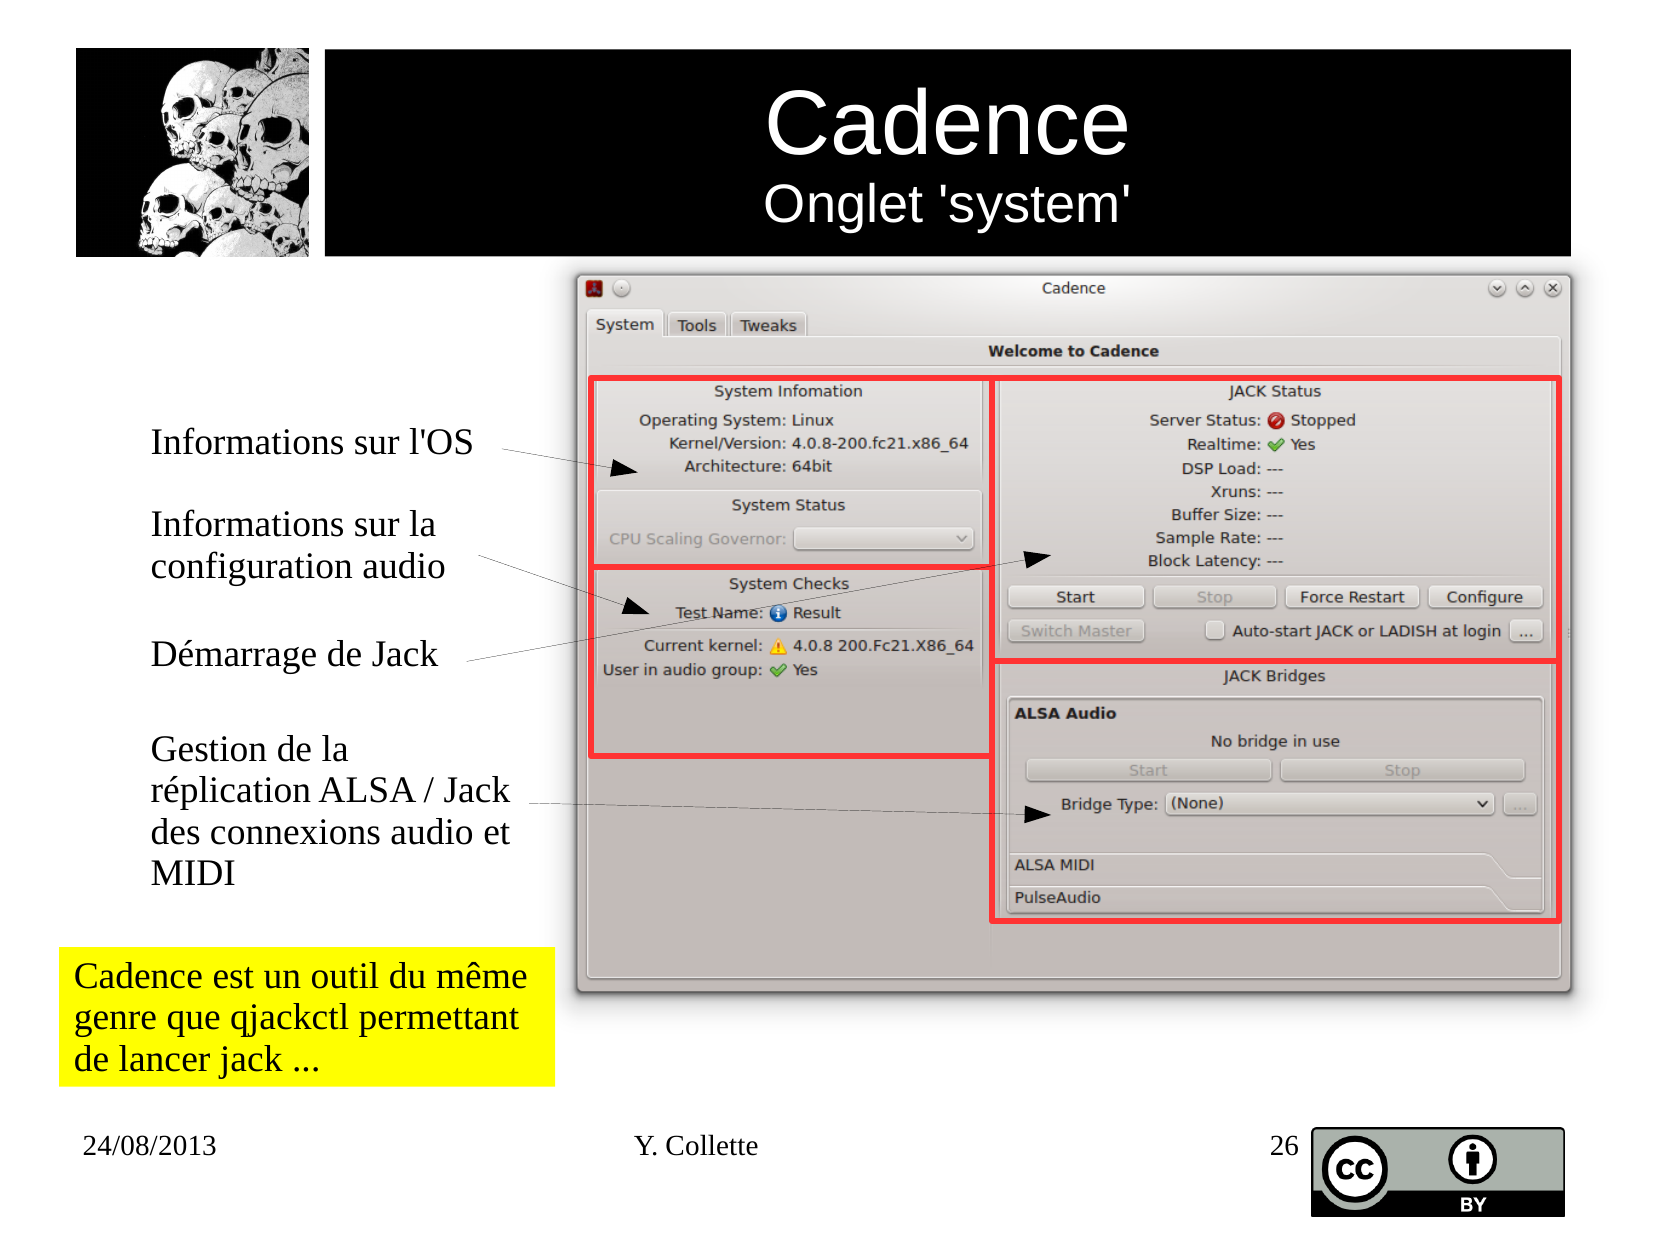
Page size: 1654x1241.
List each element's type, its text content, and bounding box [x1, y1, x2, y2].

picture [529, 454, 588, 592]
text_box Gestion de la réplication ALSA / Jack des connexions audio et MIDI [135, 720, 526, 902]
picture [529, 640, 989, 813]
picture [529, 574, 588, 649]
text_box Informations sur la configuration audio [135, 496, 479, 594]
text_box Démarrage de Jack [135, 625, 467, 683]
text_box Cadence est un outil du même genre que qjackctl permettant de lancer jack ... [59, 947, 556, 1087]
picture [594, 570, 989, 753]
picture [76, 48, 309, 257]
picture [594, 570, 963, 637]
picture [529, 227, 1619, 1040]
title Cadence Onglet 'system' [324, 49, 1571, 257]
picture [995, 664, 1556, 918]
picture [594, 381, 989, 564]
picture [1311, 1127, 1565, 1217]
text_box Informations sur l'OS [135, 413, 502, 470]
picture [995, 381, 1556, 658]
